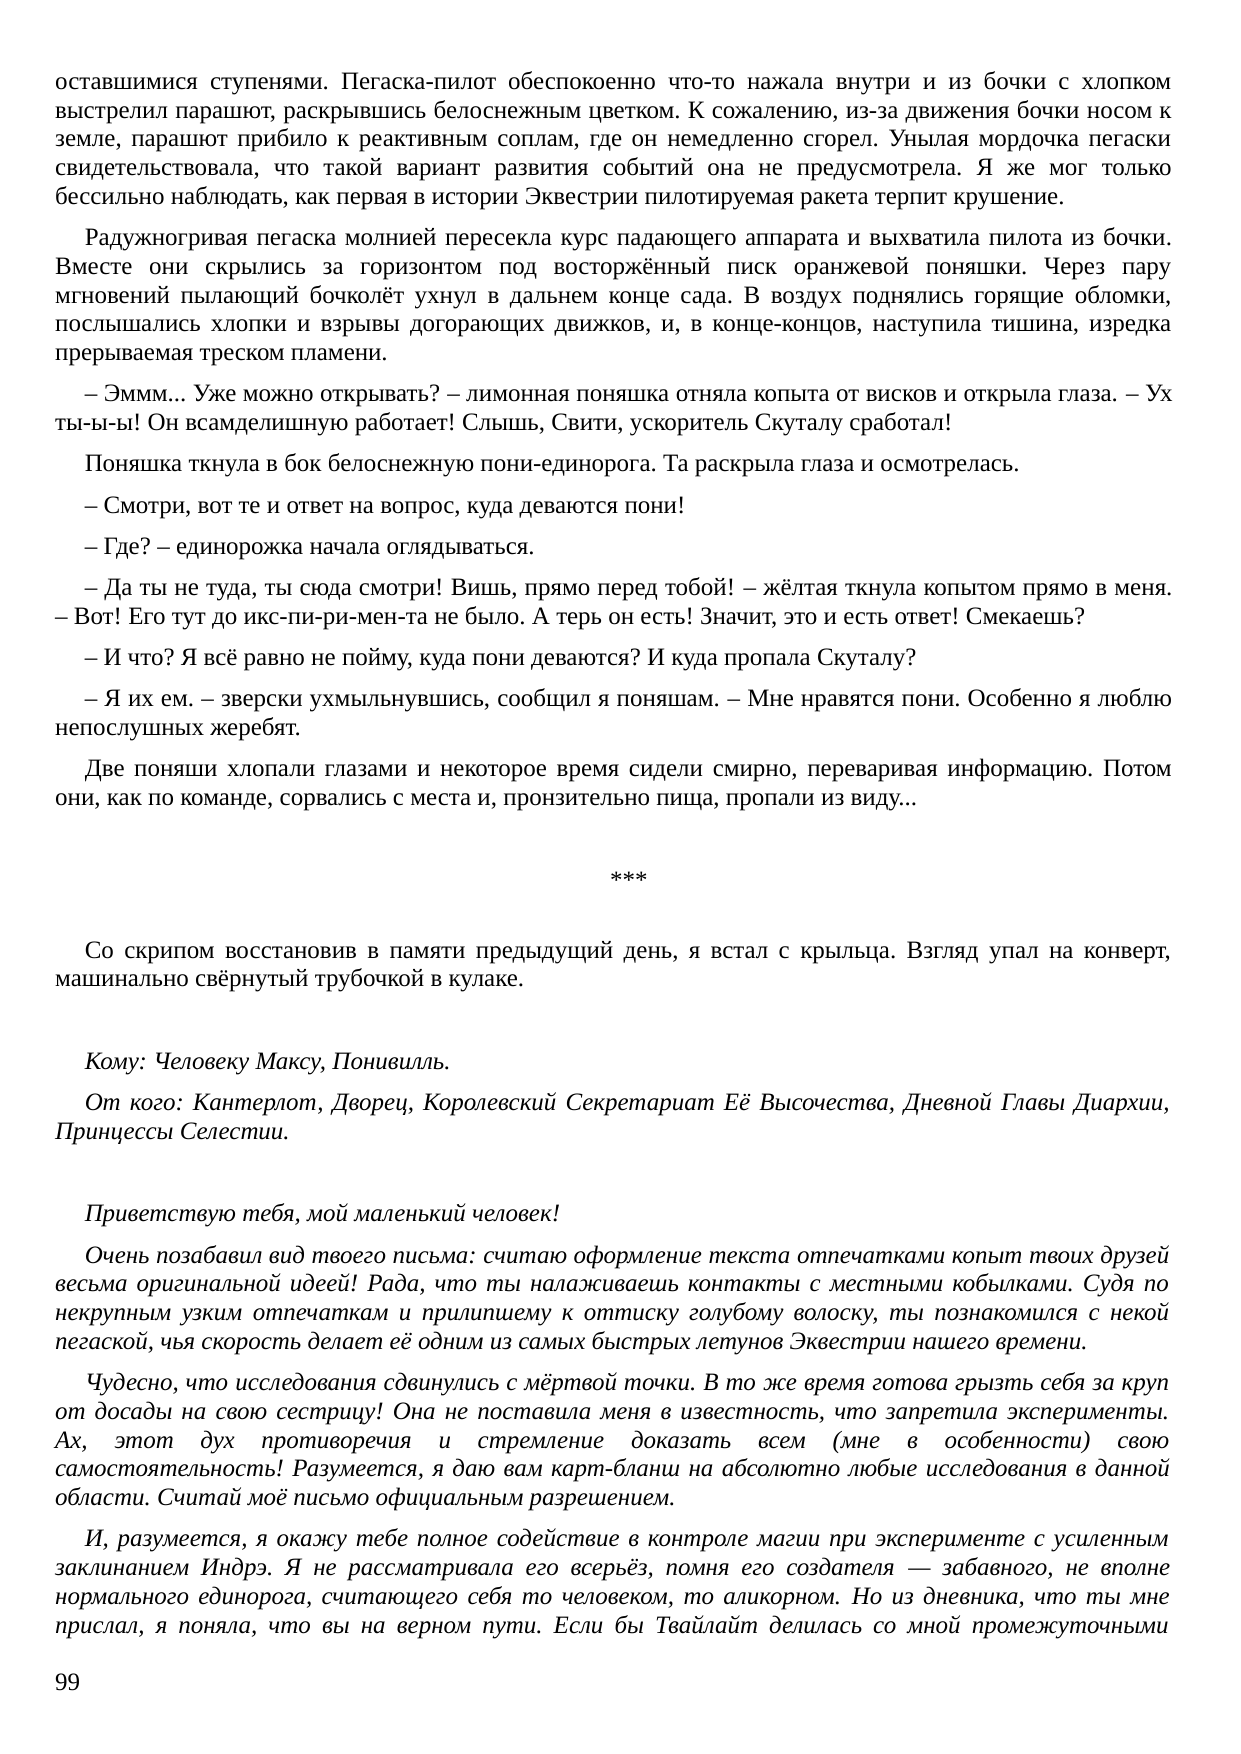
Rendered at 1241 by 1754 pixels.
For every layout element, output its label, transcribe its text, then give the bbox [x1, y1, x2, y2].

text Радужногривая пегаска молнией пересекла курс падающего аппарата и выхватила пилота из бочки. Вместе они скрылись за горизонтом под восторжённый писк оранжевой поняшки. Через пару мгновений пылающий бочколёт ухнул в дальнем конце сада. В воздух поднялись горящие обломки, послышались хлопки и взрывы догорающих движков, и, в конце-концов, наступила тишина, изредка прерываемая треском пламени. [55, 222, 1173, 366]
text Приветствую тебя, мой маленький человек! [55, 1198, 1173, 1227]
text Поняшка ткнула в бок белоснежную пони-единорога. Та раскрыла глаза и осмотрелась. [55, 448, 1173, 477]
text Чудесно, что исследования сдвинулись с мёртвой точки. В то же время готова грызть себя за круп от досады на свою сестрицу! Она не поставила меня в известность, что запретила эксперименты. Ах, этот дух противоречия и стремление доказать всем (мне в особенности) свою самостоятельность! Разумеется, я даю вам карт-бланш на абсолютно любые исследования в данной области. Считай моё письмо официальным разрешением. [55, 1367, 1173, 1511]
text От кого: Кантерлот, Дворец, Королевский Секретариат Её Высочества, Дневной Главы Диархии, Принцессы Селестии. [55, 1087, 1173, 1145]
text – Да ты не туда, ты сюда смотри! Вишь, прямо перед тобой! – жёлтая ткнула копытом прямо в меня. – Вот! Его тут до икс-пи-ри-мен-та не было. А терь он есть! Значит, это и есть ответ! Смекаешь? [55, 572, 1173, 630]
text Очень позабавил вид твоего письма: считаю оформление текста отпечатками копыт твоих друзей весьма оригинальной идеей! Рада, что ты налаживаешь контакты с местными кобылками. Судя по некрупным узким отпечаткам и прилипшему к оттиску голубому волоску, ты познакомился с некой пегаской, чья скорость делает её одним из самых быстрых летунов Эквестрии нашего времени. [55, 1240, 1173, 1355]
text И, разумеется, я окажу тебе полное содействие в контроле магии при эксперименте с усиленным заклинанием Индрэ. Я не рассматривала его всерьёз, помня его создателя — забавного, не вполне нормального единорога, считающего себя то человеком, то аликорном. Но из дневника, что ты мне прислал, я поняла, что вы на верном пути. Если бы Твайлайт делилась со мной промежуточными [55, 1523, 1173, 1638]
text Со скрипом восстановив в памяти предыдущий день, я встал с крыльца. Взгляд упал на конверт, машинально свёрнутый трубочкой в кулаке. [55, 935, 1173, 992]
text – Эммм... Уже можно открывать? – лимонная поняшка отняла копыта от висков и открыла глаза. – Ух ты-ы-ы! Он всамделишную работает! Слышь, Свити, ускоритель Скуталу сработал! [55, 378, 1173, 436]
text Две поняши хлопали глазами и некоторое время сидели смирно, переваривая информацию. Потом они, как по команде, сорвались с места и, пронзительно пища, пропали из виду... [55, 753, 1173, 811]
text – Смотри, вот те и ответ на вопрос, куда деваются пони! [55, 490, 1173, 518]
text *** [55, 865, 1173, 922]
text Кому: Человеку Максу, Понивилль. [55, 1046, 1173, 1075]
text оставшимися ступенями. Пегаска-пилот обеспокоенно что-то нажала внутри и из бочки с хлопком выстрелил парашют, раскрывшись белоснежным цветком. К сожалению, из-за движения бочки носом к земле, парашют прибило к реактивным соплам, где он немедленно сгорел. Унылая мордочка пегаски свидетельствовала, что такой вариант развития событий она не предусмотрела. Я же мог только бессильно наблюдать, как первая в истории Эквестрии пилотируемая ракета терпит крушение. [55, 66, 1173, 210]
text – И что? Я всё равно не пойму, куда пони деваются? И куда пропала Скуталу? [55, 642, 1173, 671]
text – Где? – единорожка начала оглядываться. [55, 531, 1173, 560]
text – Я их ем. – зверски ухмыльнувшись, сообщил я поняшам. – Мне нравятся пони. Особенно я люблю непослушных жеребят. [55, 683, 1173, 741]
